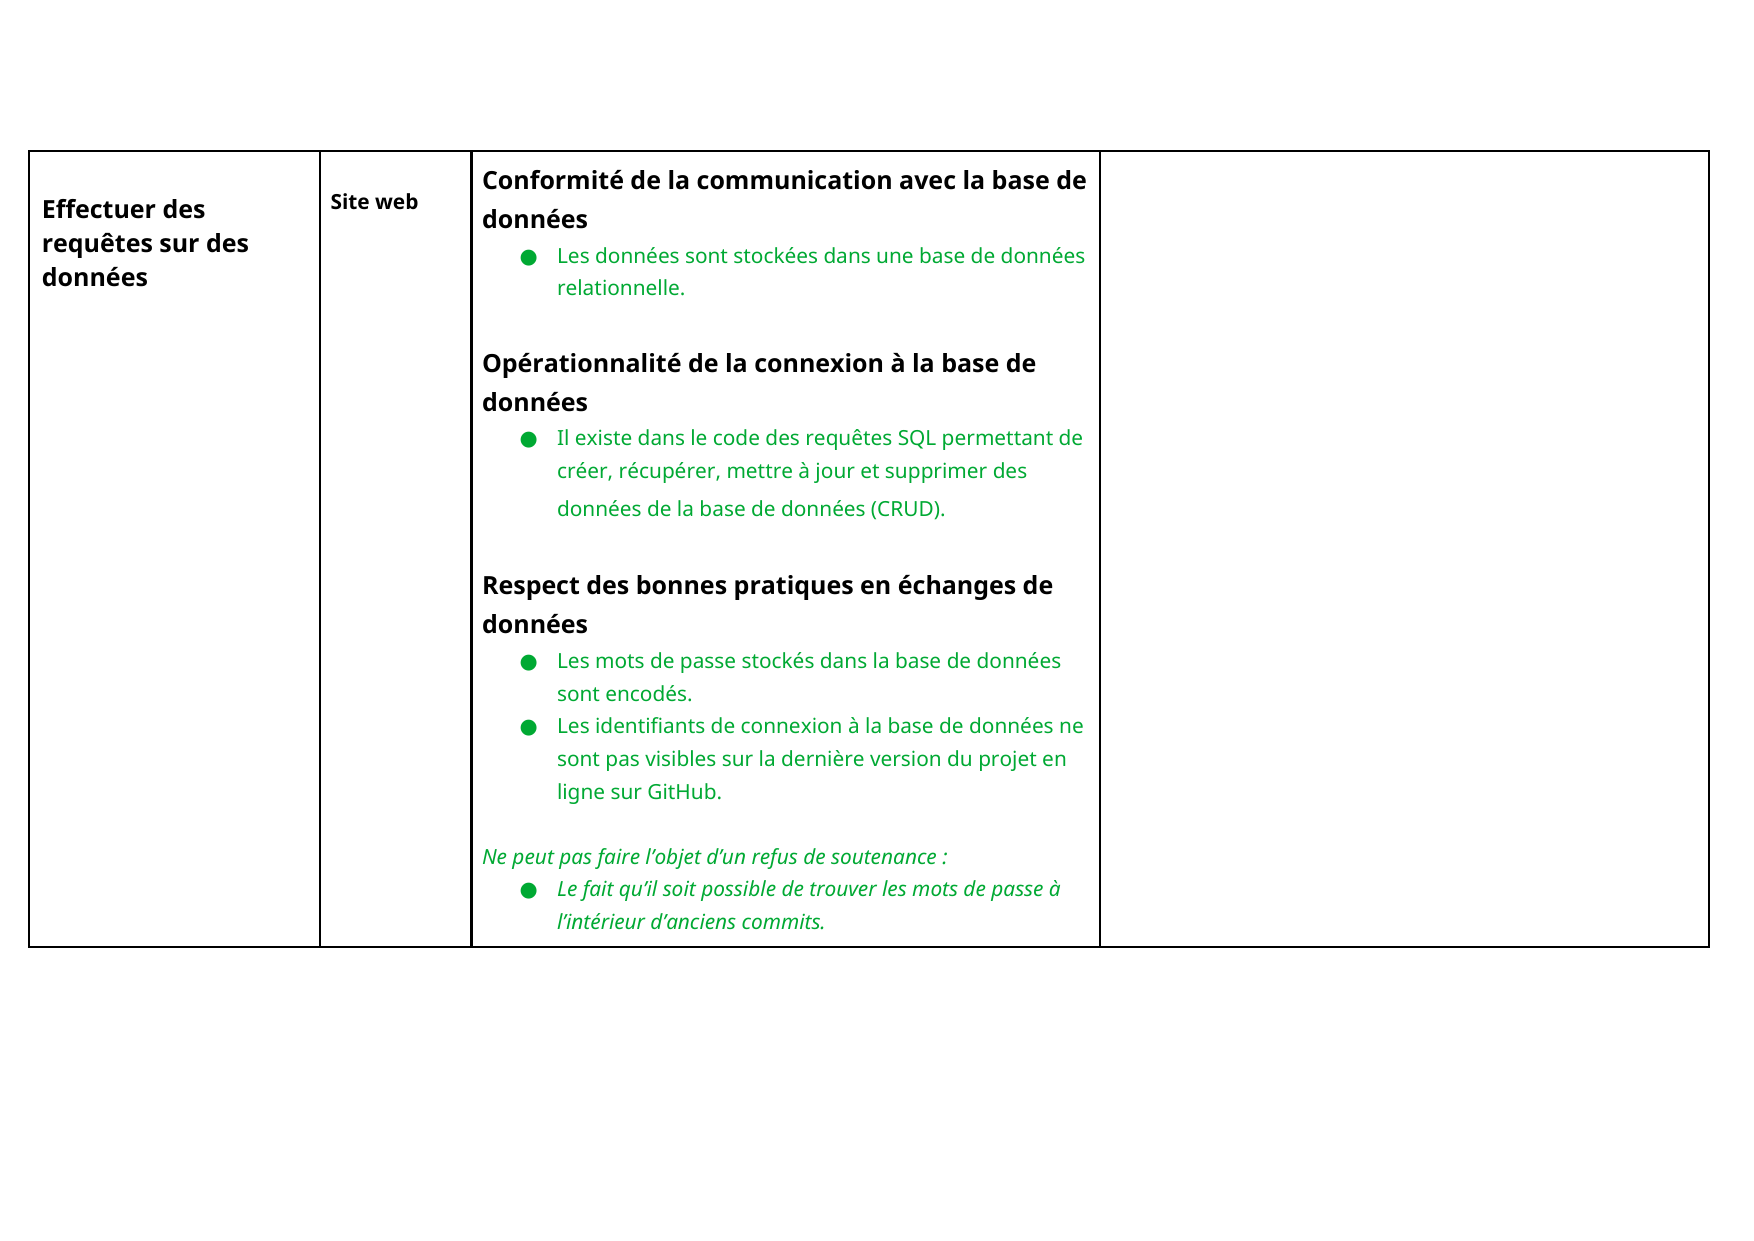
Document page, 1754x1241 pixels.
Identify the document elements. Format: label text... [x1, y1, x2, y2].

table_cell Conformité de la communication avec la base de données Les données sont stockées dans une base de données relationnelle. Opérationnalité de la connexion à la base de données Il existe dans le code des requêtes SQL permettant de créer, récupérer, mettre à jour et supprimer des données de la base de données (CRUD). Respect des bonnes pratiques en échanges de données Les mots de passe stockés dans la base de données sont encodés. Les identifiants de connexion à la base de données ne sont pas visibles sur la dernière version du projet en ligne sur GitHub. Ne peut pas faire l’objet d’un refus de soutenance : Le fait qu’il soit possible de trouver les mots de passe à l’intérieur d’anciens commits. [473, 152, 1099, 946]
table_cell [1101, 152, 1708, 946]
table_cell Site web [321, 152, 470, 946]
table_cell Effectuer des requêtes sur des données [30, 152, 319, 946]
